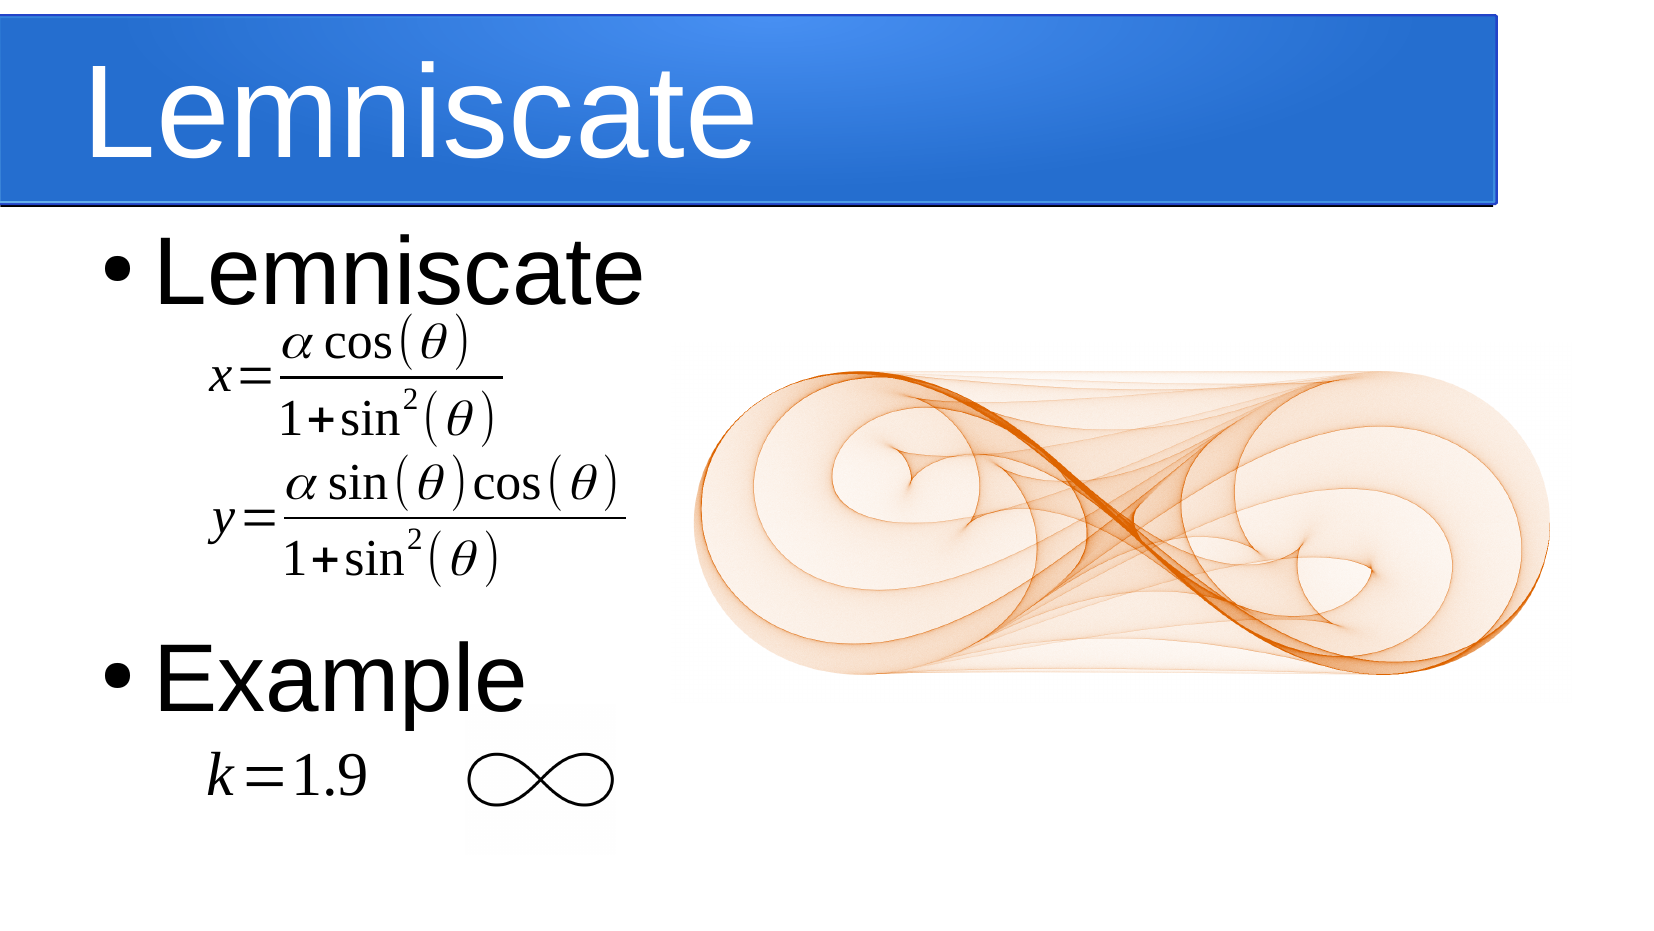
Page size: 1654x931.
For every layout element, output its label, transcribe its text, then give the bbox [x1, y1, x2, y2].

chart [199, 739, 376, 808]
picture [465, 757, 616, 856]
title Lemniscate [82, 35, 1411, 189]
picture [671, 342, 1572, 703]
list Lemniscate Example [82, 217, 809, 757]
chart [199, 310, 635, 590]
